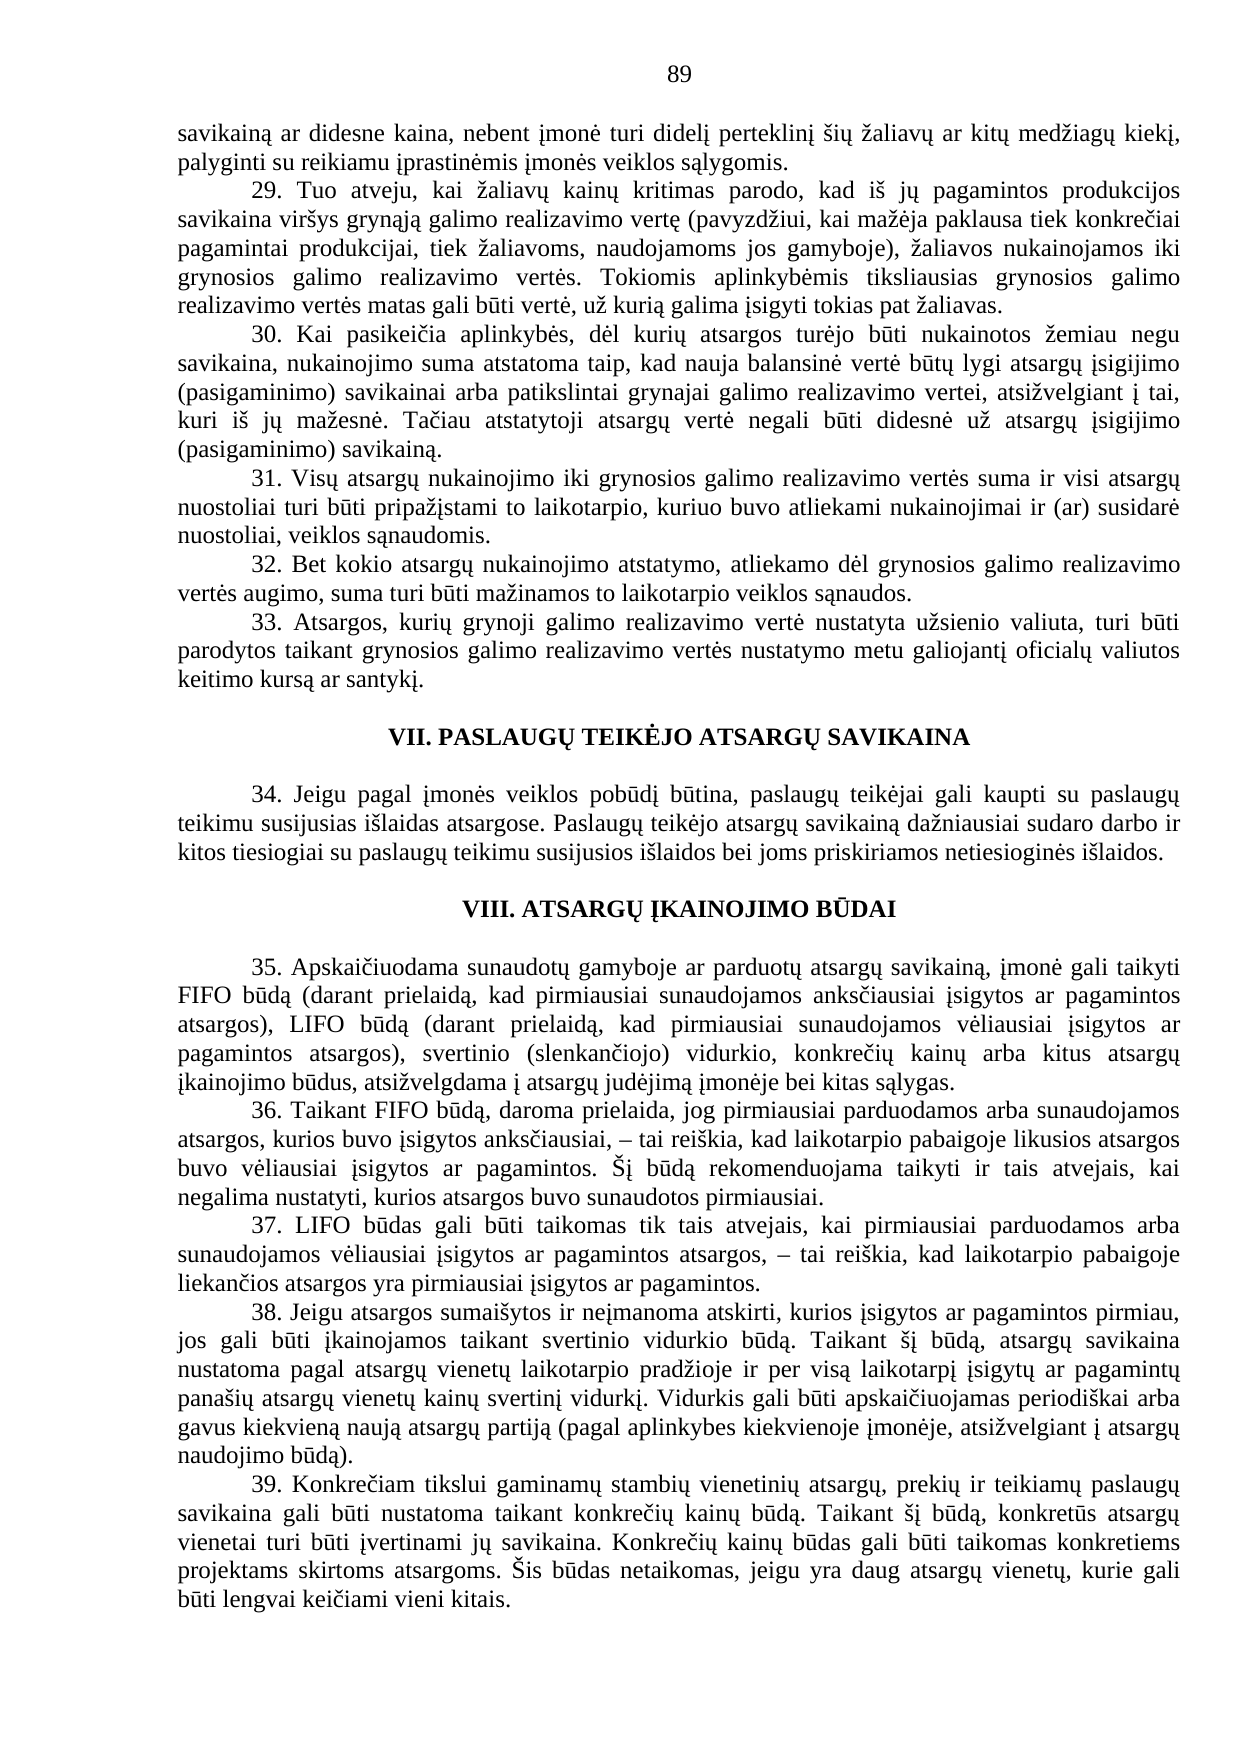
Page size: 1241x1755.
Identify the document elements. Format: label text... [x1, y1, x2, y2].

text VIII. ATSARGŲ ĮKAINOJIMO BŪDAI [177, 894, 1181, 923]
text 39. Konkrečiam tikslui gaminamų stambių vienetinių atsargų, prekių ir teikiamų paslaugų savikaina gali būti nustatoma taikant konkrečių kainų būdą. Taikant šį būdą, konkretūs atsargų vienetai turi būti įvertinami jų savikaina. Konkrečių kainų būdas gali būti taikomas konkretiems projektams skirtoms atsargoms. Šis būdas netaikomas, jeigu yra daug atsargų vienetų, kurie gali būti lengvai keičiami vieni kitais. [177, 1469, 1181, 1613]
text 37. LIFO būdas gali būti taikomas tik tais atvejais, kai pirmiausiai parduodamos arba sunaudojamos vėliausiai įsigytos ar pagamintos atsargos, – tai reiškia, kad laikotarpio pabaigoje liekančios atsargos yra pirmiausiai įsigytos ar pagamintos. [177, 1211, 1181, 1297]
text 31. Visų atsargų nukainojimo iki grynosios galimo realizavimo vertės suma ir visi atsargų nuostoliai turi būti pripažįstami to laikotarpio, kuriuo buvo atliekami nukainojimai ir (ar) susidarė nuostoliai, veiklos sąnaudomis. [177, 463, 1181, 549]
text VII. PASLAUGŲ TEIKĖJO ATSARGŲ SAVIKAINA [177, 722, 1181, 751]
text 29. Tuo atveju, kai žaliavų kainų kritimas parodo, kad iš jų pagamintos produkcijos savikaina viršys grynąją galimo realizavimo vertę (pavyzdžiui, kai mažėja paklausa tiek konkrečiai pagamintai produkcijai, tiek žaliavoms, naudojamoms jos gamyboje), žaliavos nukainojamos iki grynosios galimo realizavimo vertės. Tokiomis aplinkybėmis tiksliausias grynosios galimo realizavimo vertės matas gali būti vertė, už kurią galima įsigyti tokias pat žaliavas. [177, 176, 1181, 319]
text 33. Atsargos, kurių grynoji galimo realizavimo vertė nustatyta užsienio valiuta, turi būti parodytos taikant grynosios galimo realizavimo vertės nustatymo metu galiojantį oficialų valiutos keitimo kursą ar santykį. [177, 607, 1181, 693]
text 32. Bet kokio atsargų nukainojimo atstatymo, atliekamo dėl grynosios galimo realizavimo vertės augimo, suma turi būti mažinamos to laikotarpio veiklos sąnaudos. [177, 549, 1181, 607]
text savikainą ar didesne kaina, nebent įmonė turi didelį perteklinį šių žaliavų ar kitų medžiagų kiekį, palyginti su reikiamu įprastinėmis įmonės veiklos sąlygomis. [177, 118, 1181, 176]
text 34. Jeigu pagal įmonės veiklos pobūdį būtina, paslaugų teikėjai gali kaupti su paslaugų teikimu susijusias išlaidas atsargose. Paslaugų teikėjo atsargų savikainą dažniausiai sudaro darbo ir kitos tiesiogiai su paslaugų teikimu susijusios išlaidos bei joms priskiriamos netiesioginės išlaidos. [177, 779, 1181, 866]
text 30. Kai pasikeičia aplinkybės, dėl kurių atsargos turėjo būti nukainotos žemiau negu savikaina, nukainojimo suma atstatoma taip, kad nauja balansinė vertė būtų lygi atsargų įsigijimo (pasigaminimo) savikainai arba patikslintai grynajai galimo realizavimo vertei, atsižvelgiant į tai, kuri iš jų mažesnė. Tačiau atstatytoji atsargų vertė negali būti didesnė už atsargų įsigijimo (pasigaminimo) savikainą. [177, 319, 1181, 463]
text 38. Jeigu atsargos sumaišytos ir neįmanoma atskirti, kurios įsigytos ar pagamintos pirmiau, jos gali būti įkainojamos taikant svertinio vidurkio būdą. Taikant šį būdą, atsargų savikaina nustatoma pagal atsargų vienetų laikotarpio pradžioje ir per visą laikotarpį įsigytų ar pagamintų panašių atsargų vienetų kainų svertinį vidurkį. Vidurkis gali būti apskaičiuojamas periodiškai arba gavus kiekvieną naują atsargų partiją (pagal aplinkybes kiekvienoje įmonėje, atsižvelgiant į atsargų naudojimo būdą). [177, 1297, 1181, 1469]
text 36. Taikant FIFO būdą, daroma prielaida, jog pirmiausiai parduodamos arba sunaudojamos atsargos, kurios buvo įsigytos anksčiausiai, – tai reiškia, kad laikotarpio pabaigoje likusios atsargos buvo vėliausiai įsigytos ar pagamintos. Šį būdą rekomenduojama taikyti ir tais atvejais, kai negalima nustatyti, kurios atsargos buvo sunaudotos pirmiausiai. [177, 1096, 1181, 1211]
text 35. Apskaičiuodama sunaudotų gamyboje ar parduotų atsargų savikainą, įmonė gali taikyti FIFO būdą (darant prielaidą, kad pirmiausiai sunaudojamos anksčiausiai įsigytos ar pagamintos atsargos), LIFO būdą (darant prielaidą, kad pirmiausiai sunaudojamos vėliausiai įsigytos ar pagamintos atsargos), svertinio (slenkančiojo) vidurkio, konkrečių kainų arba kitus atsargų įkainojimo būdus, atsižvelgdama į atsargų judėjimą įmonėje bei kitas sąlygas. [177, 952, 1181, 1096]
